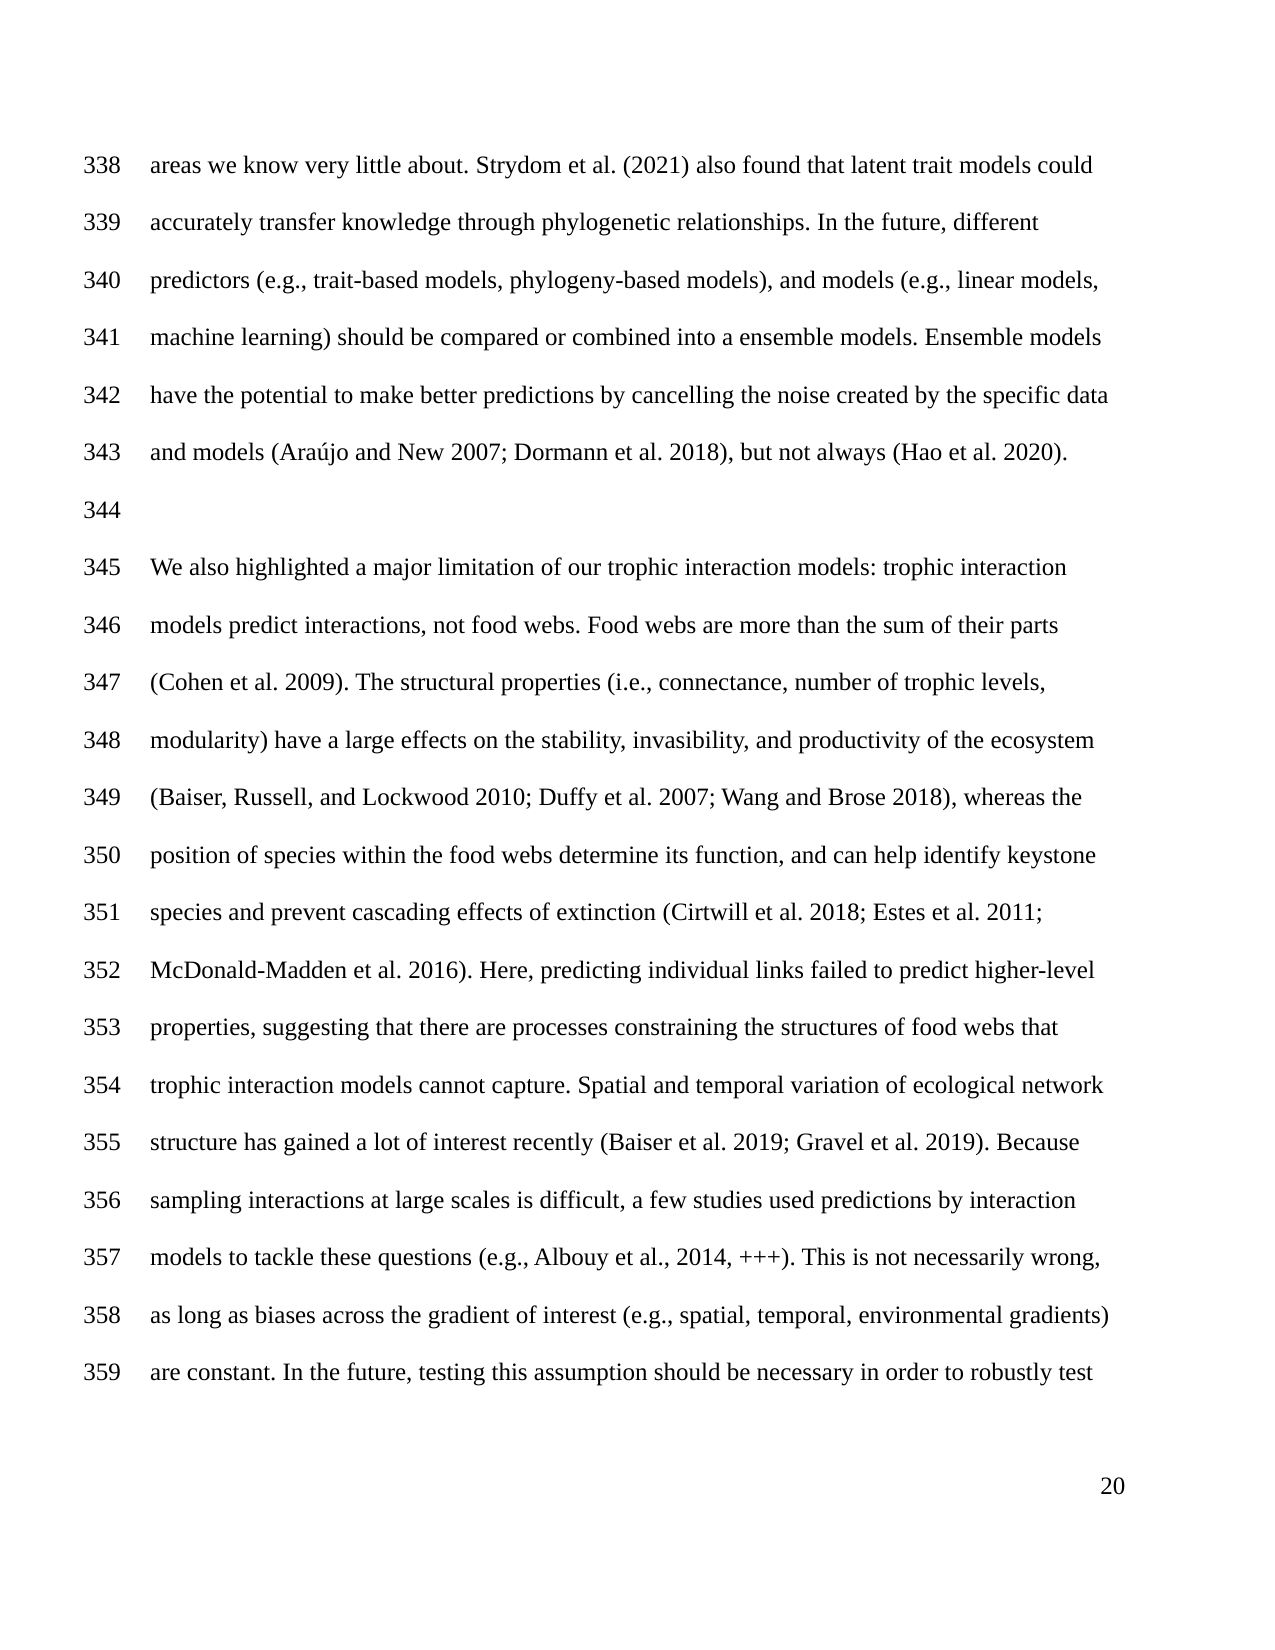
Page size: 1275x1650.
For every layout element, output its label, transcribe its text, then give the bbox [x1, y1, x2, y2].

text We also highlighted a major limitation of our trophic interaction models: trophic interaction models predict interactions, not food webs. Food webs are more than the sum of their parts (Cohen et al. 2009). The structural properties (i.e., connectance, number of trophic levels, modularity) have a large effects on the stability, invasibility, and productivity of the ecosystem (Baiser, Russell, and Lockwood 2010; Duffy et al. 2007; Wang and Brose 2018), whereas the position of species within the food webs determine its function, and can help identify keystone species and prevent cascading effects of extinction (Cirtwill et al. 2018; Estes et al. 2011; McDonald-Madden et al. 2016). Here, predicting individual links failed to predict higher-level properties, suggesting that there are processes constraining the structures of food webs that trophic interaction models cannot capture. Spatial and temporal variation of ecological network structure has gained a lot of interest recently (Baiser et al. 2019; Gravel et al. 2019). Because sampling interactions at large scales is difficult, a few studies used predictions by interaction models to tackle these questions (e.g., Albouy et al., 2014, +++). This is not necessarily wrong, as long as biases across the gradient of interest (e.g., spatial, temporal, environmental gradients) are constant. In the future, testing this assumption should be necessary in order to robustly test [150, 552, 1125, 1386]
text areas we know very little about. Strydom et al. (2021) also found that latent trait models could accurately transfer knowledge through phylogenetic relationships. In the future, different predictors (e.g., trait-based models, phylogeny-based models), and models (e.g., linear models, machine learning) should be compared or combined into a ensemble models. Ensemble models have the potential to make better predictions by cancelling the noise created by the specific data and models (Araújo and New 2007; Dormann et al. 2018), but not always (Hao et al. 2020). [150, 150, 1125, 466]
